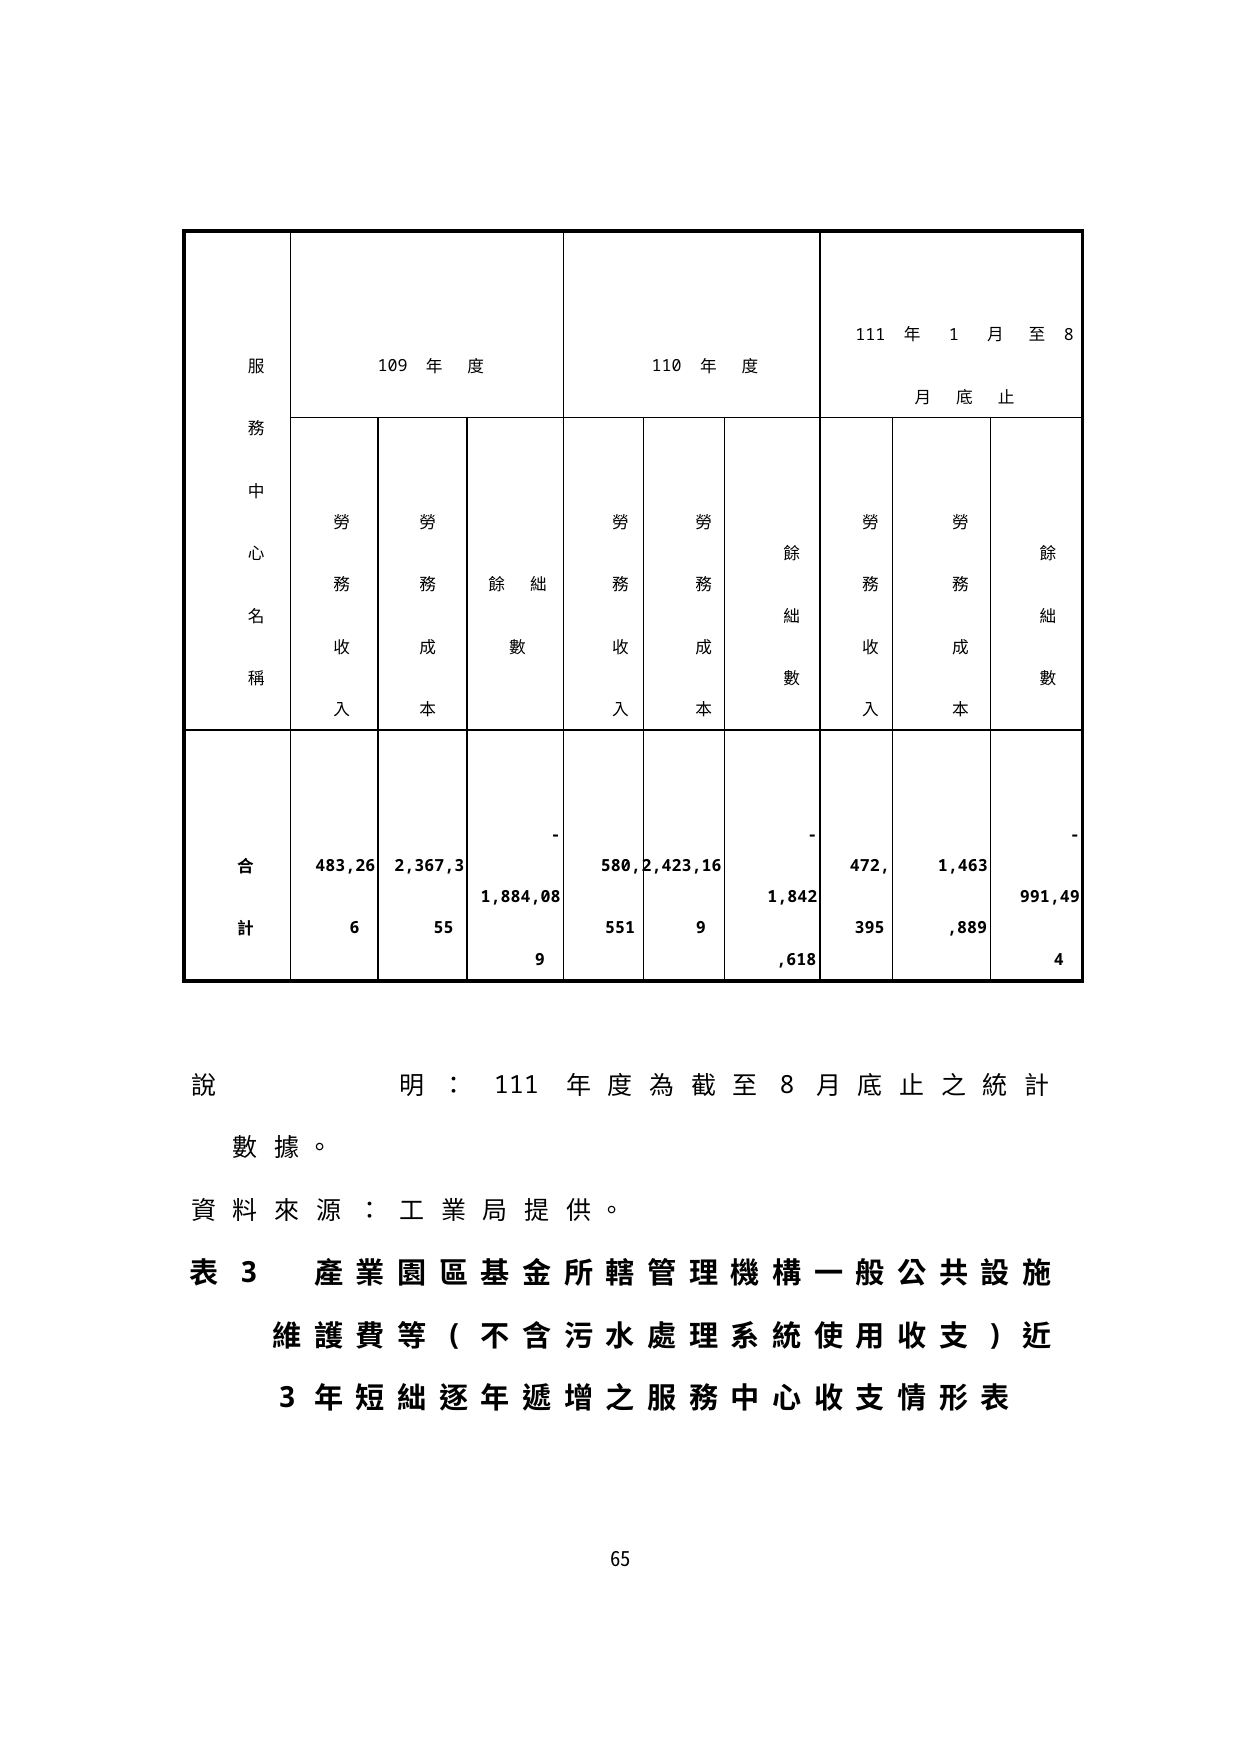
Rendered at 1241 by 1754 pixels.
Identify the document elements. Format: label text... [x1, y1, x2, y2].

table_cell 472,395 [821, 731, 892, 979]
table_cell 2,367,355 [379, 731, 466, 979]
table_cell 勞務收入 [821, 418, 892, 729]
table_cell -991,494 [991, 731, 1081, 979]
table_cell 580,551 [564, 731, 643, 979]
table_cell 餘絀數 [468, 418, 563, 729]
table_cell 勞務成本 [379, 418, 466, 729]
text 資料來源：工業局提供。 [181, 1167, 1058, 1229]
text [183, 1417, 1071, 1479]
table_cell 餘絀數 [991, 418, 1081, 729]
table_cell 勞務成本 [893, 418, 990, 729]
table_cell 勞務收入 [291, 418, 377, 729]
text 說 明：111年度為截至8月底止之統計數據。 [181, 1042, 1058, 1167]
table_cell 勞務成本 [644, 418, 724, 729]
table_cell 合 計 [186, 731, 290, 979]
table_cell 1,463,889 [893, 731, 990, 979]
table_cell 勞務收入 [564, 418, 643, 729]
table_header 109年度 [291, 233, 563, 417]
table_cell -1,842,618 [725, 731, 819, 979]
table_cell 2,423,169 [644, 731, 724, 979]
text 表3 產業園區基金所轄管理機構一般公共設施維護費等(不含污水處理系統使用收支)近3年短絀逐年遞增之服務中心收支情形表 [183, 1229, 1058, 1417]
table_header 111年1月至8月底止 [821, 233, 1081, 417]
table_cell 483,266 [291, 731, 377, 979]
table_cell 餘絀數 [725, 418, 819, 729]
table_header 110年度 [564, 233, 819, 417]
table_cell -1,884,089 [468, 731, 563, 979]
table_header 服務中心名稱 [186, 233, 290, 729]
